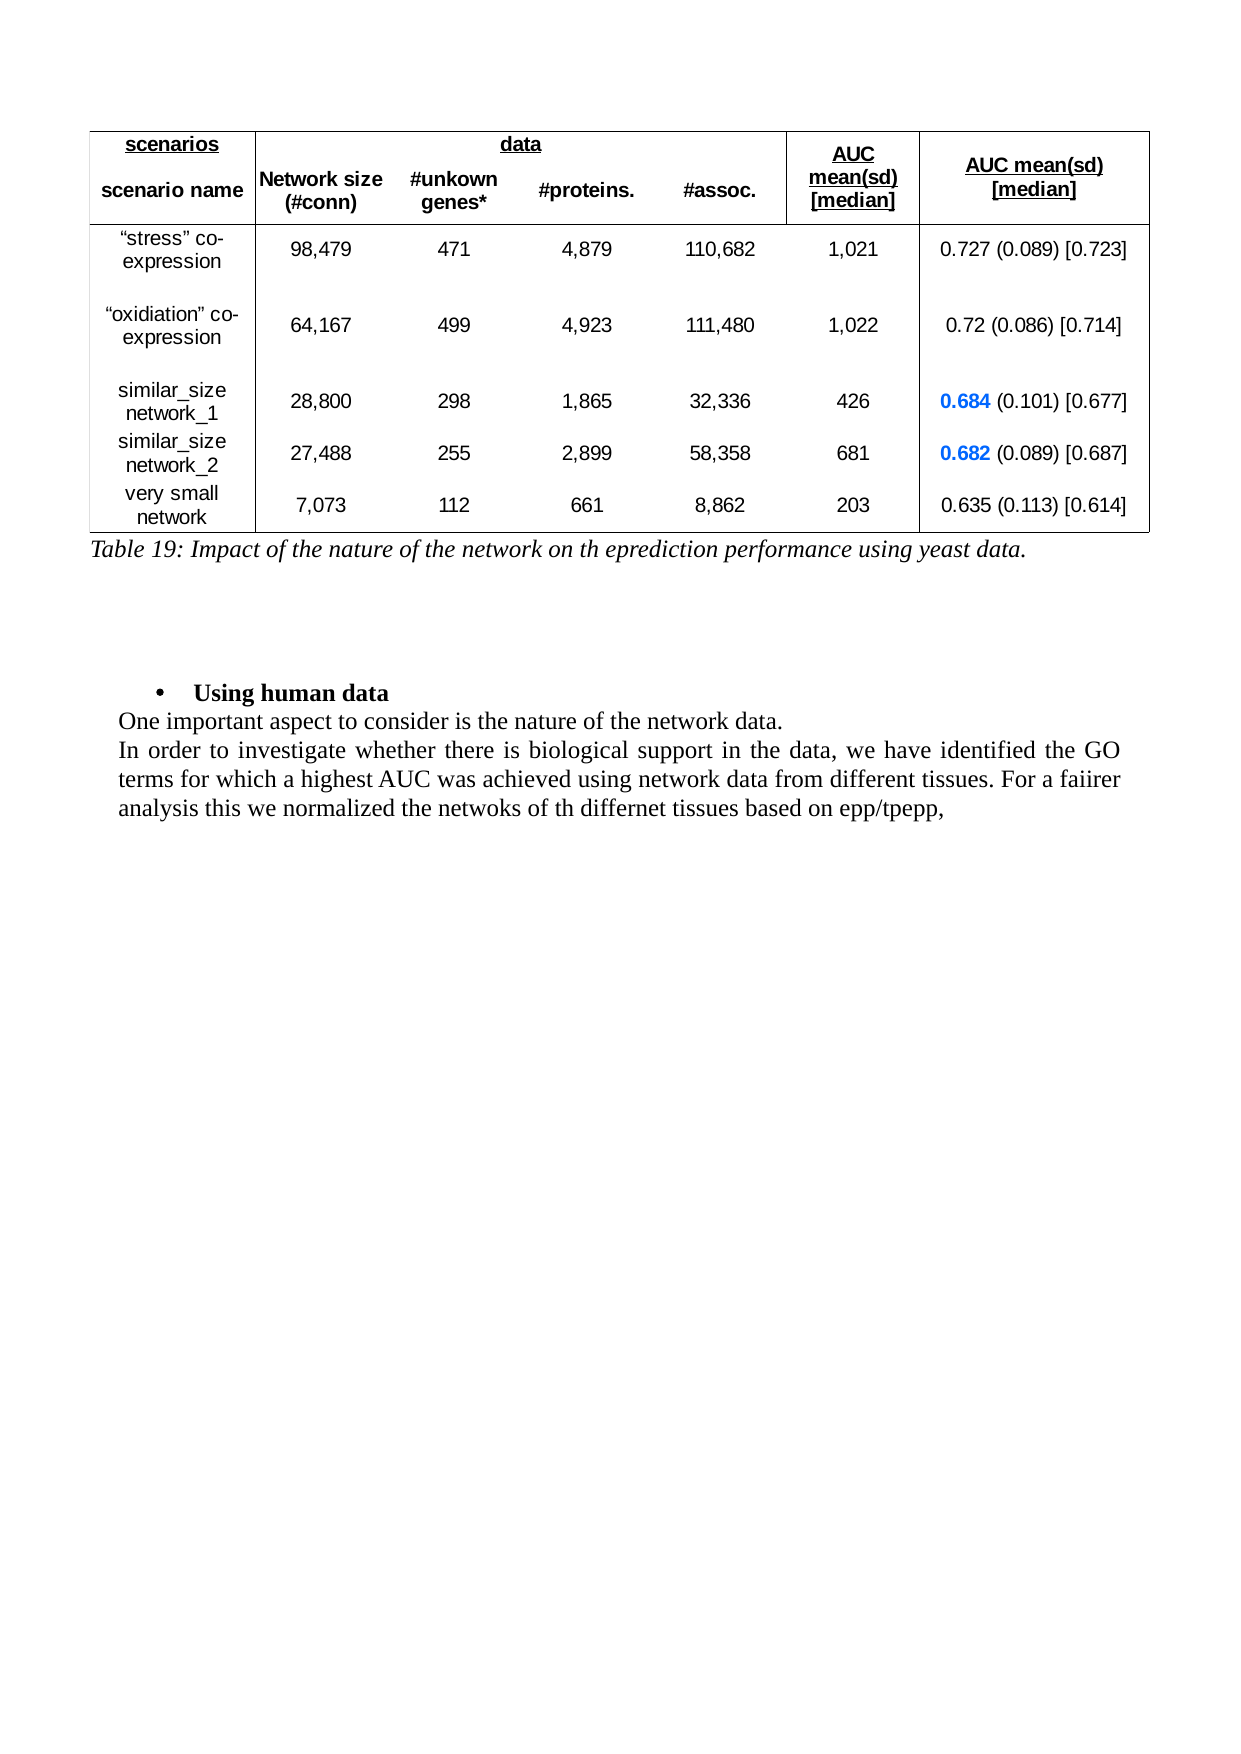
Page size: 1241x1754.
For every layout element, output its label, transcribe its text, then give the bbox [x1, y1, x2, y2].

list Using human data [156, 678, 1122, 706]
text In order to investigate whether there is biological support in the data, we have identified the GO terms for which a highest AUC was achieved using network data from different tissues. For a faiirer analysis this we normalized the netwoks of th differnet tissues based on epp/tpepp, [118, 735, 1122, 821]
text One important aspect to consider is the nature of the network data. [118, 706, 1122, 735]
text Table 19: Impact of the nature of the network on th eprediction performance using yeast data. [90, 131, 1151, 563]
